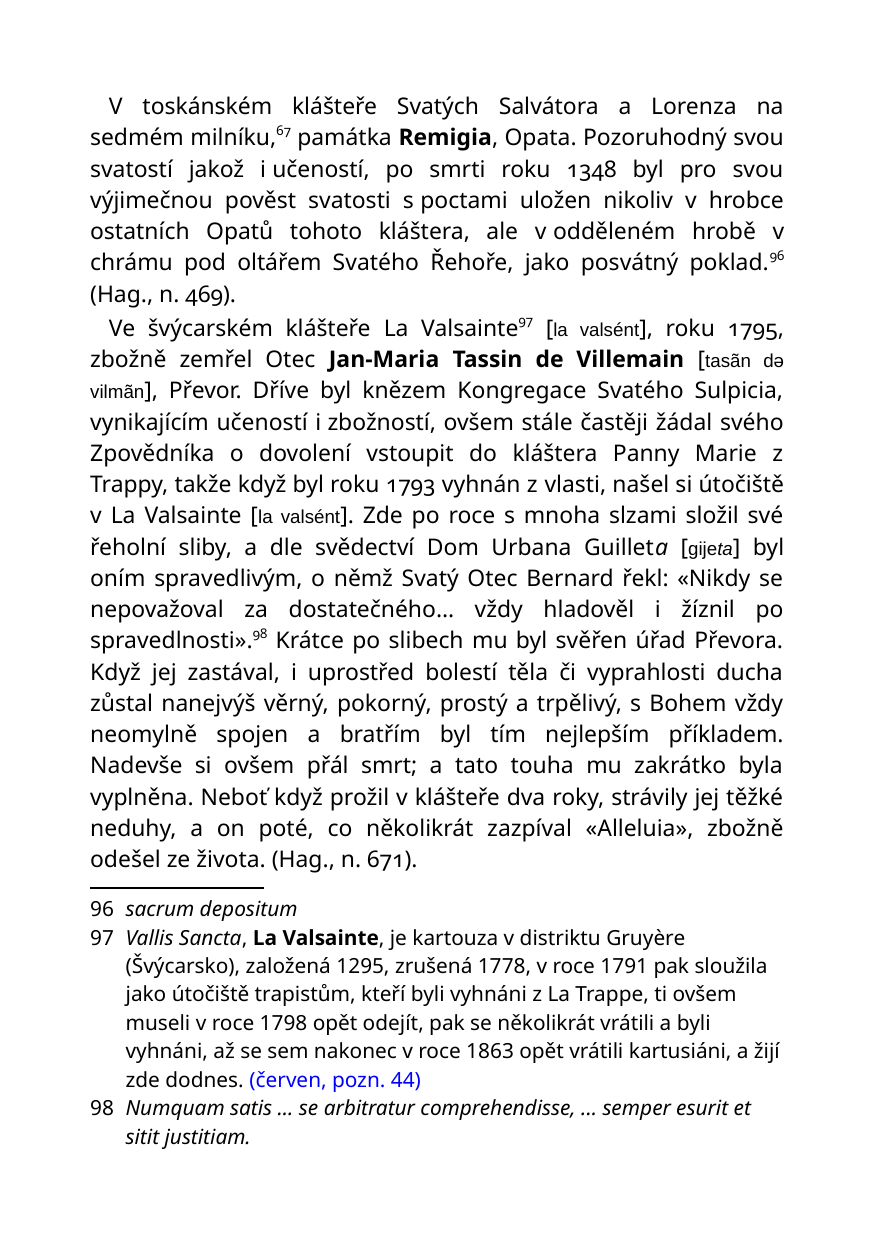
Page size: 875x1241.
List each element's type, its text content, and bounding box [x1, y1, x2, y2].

text V toskánském klášteře Svatých Salvátora a Lorenza na sedmém milníku,67 památka Remigia, Opata. Pozoruhodný svou svatostí jakož i učeností, po smrti roku 1348 byl pro svou výjimečnou pověst svatosti s poctami uložen nikoliv v hrobce ostatních Opatů tohoto kláštera, ale v odděleném hrobě v chrámu pod oltářem Svatého Řehoře, jako posvátný poklad. (Hag., n. 469). [90, 90, 784, 309]
text Vallis Sancta, La Valsainte, je kartouza v distriktu Gruyère (Švýcarsko), založená 1295, zrušená 1778, v roce 1791 pak sloužila jako útočiště trapistům, kteří byli vyhnáni z La Trappe, ti ovšem museli v roce 1798 opět odejít, pak se několikrát vrátili a byli vyhnáni, až se sem nakonec v roce 1863 opět vrátili kartusiáni, a žijí zde dodnes. (červen, pozn. 44) [90, 923, 784, 1093]
text Ve švýcarském klášteře La Valsainte [la valsént], roku 1795, zbožně zemřel Otec Jan-Maria Tassin de Villemain [tasãn də vilmãn], Převor. Dříve byl knězem Kongregace Svatého Sulpicia, vynikajícím učeností i zbožností, ovšem stále častěji žádal svého Zpovědníka o dovolení vstoupit do kláštera Panny Marie z Trappy, takže když byl roku 1793 vyhnán z vlasti, našel si útočiště v La Valsainte [la valsént]. Zde po roce s mnoha slzami složil své řeholní sliby, a dle svědectví Dom Urbana Guilleta [gijeta] byl oním spravedlivým, o němž Svatý Otec Bernard řekl: «Nikdy se nepovažoval za dostatečného… vždy hladověl i žíznil po spravedlnosti». Krátce po slibech mu byl svěřen úřad Převora. Když jej zastával, i uprostřed bolestí těla či vyprahlosti ducha zůstal nanejvýš věrný, pokorný, prostý a trpělivý, s Bohem vždy neomylně spojen a bratřím byl tím nejlepším příkladem. Nadevše si ovšem přál smrt; a tato touha mu zakrátko byla vyplněna. Neboť když prožil v klášteře dva roky, strávily jej těžké neduhy, a on poté, co několikrát zazpíval «Alleluia», zbožně odešel ze života. (Hag., n. 671). [90, 312, 784, 874]
text sacrum depositum [90, 894, 784, 923]
text Numquam satis ... se arbitratur comprehendisse, ... semper esurit et sitit justitiam. [90, 1093, 784, 1150]
